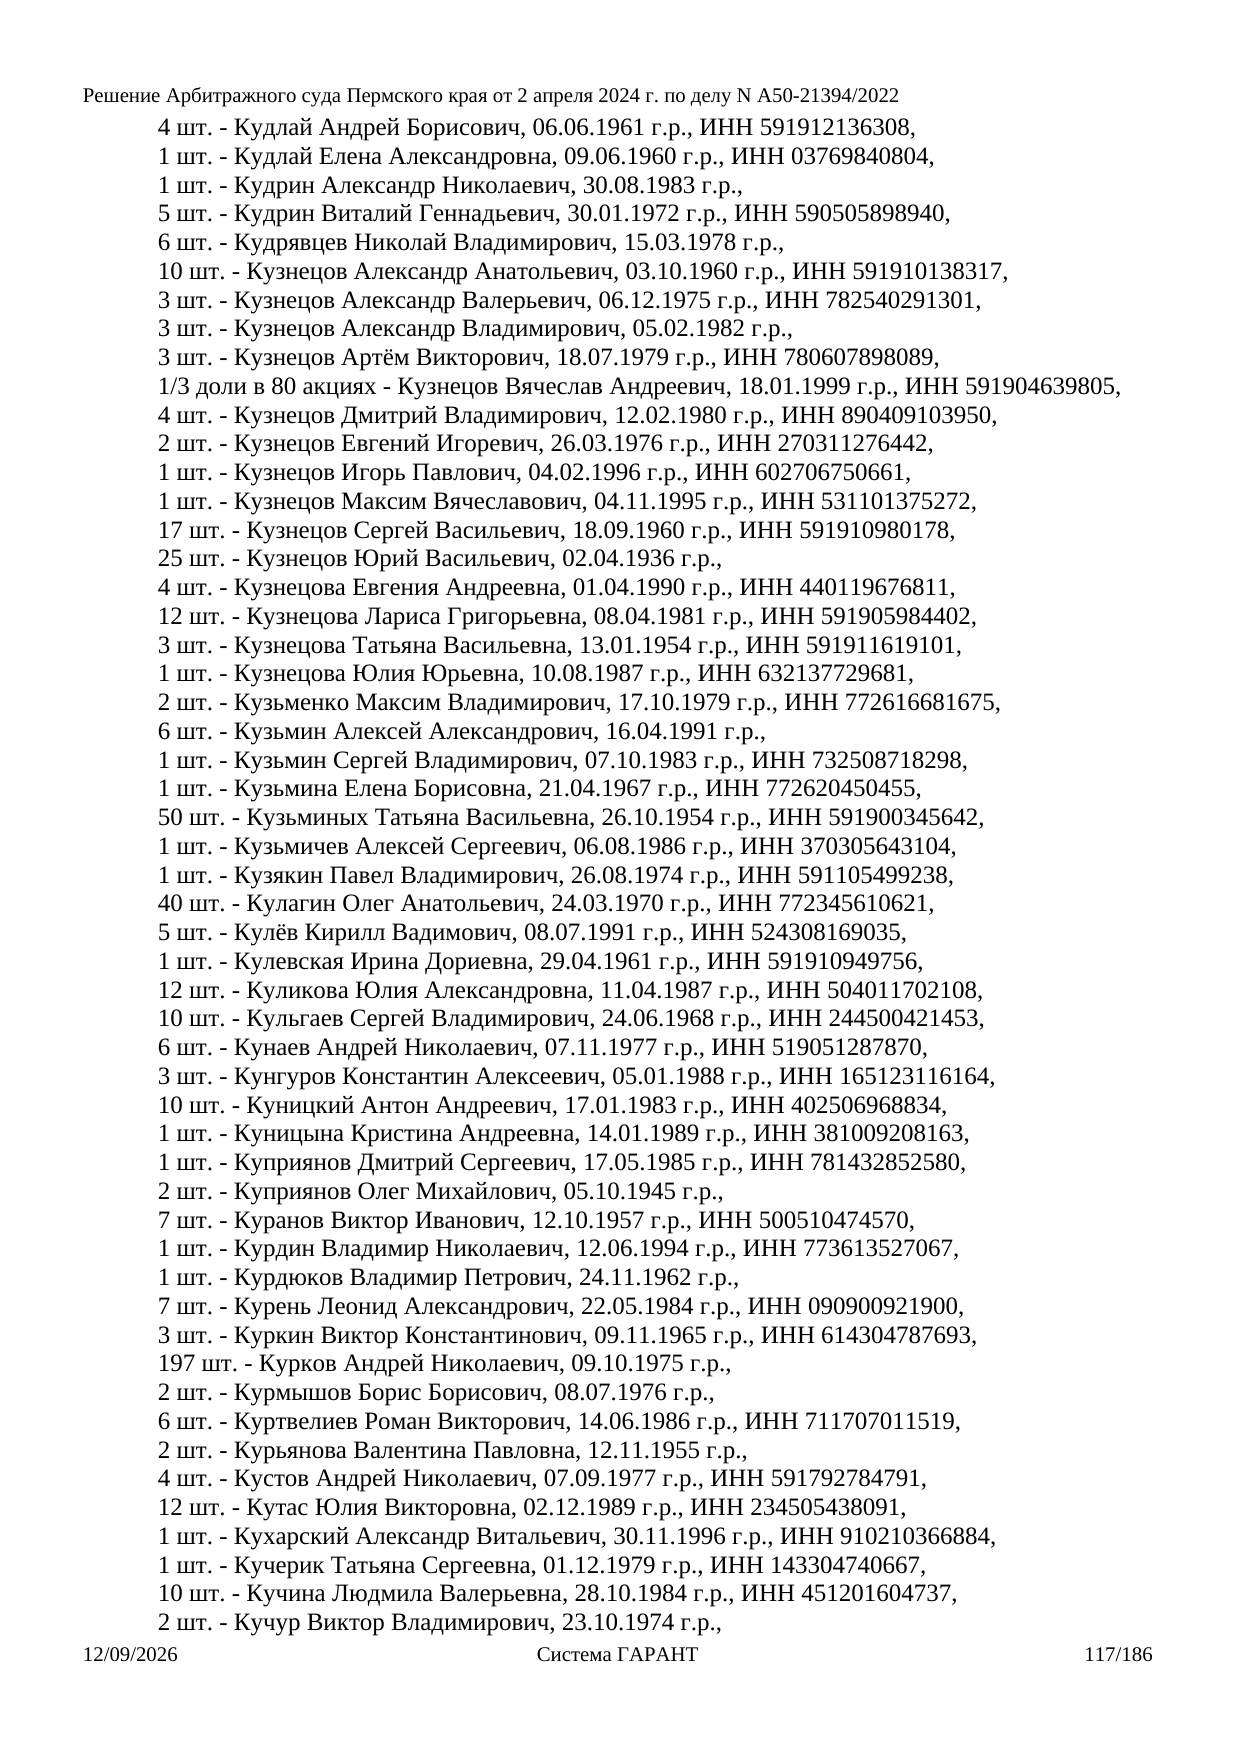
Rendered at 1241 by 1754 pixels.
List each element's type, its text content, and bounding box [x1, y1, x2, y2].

text 7 шт. - Куранов Виктор Иванович, 12.10.1957 г.р., ИНН 500510474570, [83, 1205, 1157, 1233]
text 10 шт. - Кучина Людмила Валерьевна, 28.10.1984 г.р., ИНН 451201604737, [83, 1578, 1157, 1607]
text 1 шт. - Кузьмина Елена Борисовна, 21.04.1967 г.р., ИНН 772620450455, [83, 773, 1157, 802]
text 3 шт. - Кузнецова Татьяна Васильевна, 13.01.1954 г.р., ИНН 591911619101, [83, 630, 1157, 658]
text 17 шт. - Кузнецов Сергей Васильевич, 18.09.1960 г.р., ИНН 591910980178, [83, 515, 1157, 543]
text 3 шт. - Кузнецов Александр Валерьевич, 06.12.1975 г.р., ИНН 782540291301, [83, 285, 1157, 313]
text 1/3 доли в 80 акциях - Кузнецов Вячеслав Андреевич, 18.01.1999 г.р., ИНН 591904639805, [83, 371, 1157, 400]
text 5 шт. - Кулёв Кирилл Вадимович, 08.07.1991 г.р., ИНН 524308169035, [83, 917, 1157, 946]
text 7 шт. - Курень Леонид Александрович, 22.05.1984 г.р., ИНН 090900921900, [83, 1291, 1157, 1320]
text 6 шт. - Куртвелиев Роман Викторович, 14.06.1986 г.р., ИНН 711707011519, [83, 1406, 1157, 1435]
text 1 шт. - Курдюков Владимир Петрович, 24.11.1962 г.р., [83, 1262, 1157, 1291]
text 1 шт. - Кудрин Александр Николаевич, 30.08.1983 г.р., [83, 170, 1157, 198]
text 3 шт. - Кунгуров Константин Алексеевич, 05.01.1988 г.р., ИНН 165123116164, [83, 1061, 1157, 1090]
text 4 шт. - Кузнецова Евгения Андреевна, 01.04.1990 г.р., ИНН 440119676811, [83, 572, 1157, 601]
text 12 шт. - Кузнецова Лариса Григорьевна, 08.04.1981 г.р., ИНН 591905984402, [83, 601, 1157, 630]
text 12 шт. - Куликова Юлия Александровна, 11.04.1987 г.р., ИНН 504011702108, [83, 975, 1157, 1003]
text 50 шт. - Кузьминых Татьяна Васильевна, 26.10.1954 г.р., ИНН 591900345642, [83, 802, 1157, 831]
text 10 шт. - Куницкий Антон Андреевич, 17.01.1983 г.р., ИНН 402506968834, [83, 1090, 1157, 1118]
text 5 шт. - Кудрин Виталий Геннадьевич, 30.01.1972 г.р., ИНН 590505898940, [83, 198, 1157, 227]
text 197 шт. - Курков Андрей Николаевич, 09.10.1975 г.р., [83, 1348, 1157, 1377]
text 25 шт. - Кузнецов Юрий Васильевич, 02.04.1936 г.р., [83, 543, 1157, 572]
text 2 шт. - Куприянов Олег Михайлович, 05.10.1945 г.р., [83, 1176, 1157, 1205]
text 1 шт. - Кузнецов Игорь Павлович, 04.02.1996 г.р., ИНН 602706750661, [83, 457, 1157, 486]
text 1 шт. - Куприянов Дмитрий Сергеевич, 17.05.1985 г.р., ИНН 781432852580, [83, 1147, 1157, 1176]
text 1 шт. - Кудлай Елена Александровна, 09.06.1960 г.р., ИНН 03769840804, [83, 141, 1157, 170]
text 2 шт. - Курьянова Валентина Павловна, 12.11.1955 г.р., [83, 1435, 1157, 1463]
text 40 шт. - Кулагин Олег Анатольевич, 24.03.1970 г.р., ИНН 772345610621, [83, 888, 1157, 917]
text 4 шт. - Кустов Андрей Николаевич, 07.09.1977 г.р., ИНН 591792784791, [83, 1463, 1157, 1492]
text 6 шт. - Кудрявцев Николай Владимирович, 15.03.1978 г.р., [83, 227, 1157, 256]
text 1 шт. - Куницына Кристина Андреевна, 14.01.1989 г.р., ИНН 381009208163, [83, 1118, 1157, 1147]
text 3 шт. - Куркин Виктор Константинович, 09.11.1965 г.р., ИНН 614304787693, [83, 1320, 1157, 1348]
text 4 шт. - Кузнецов Дмитрий Владимирович, 12.02.1980 г.р., ИНН 890409103950, [83, 400, 1157, 428]
text 2 шт. - Кузнецов Евгений Игоревич, 26.03.1976 г.р., ИНН 270311276442, [83, 428, 1157, 457]
text 1 шт. - Кузьмин Сергей Владимирович, 07.10.1983 г.р., ИНН 732508718298, [83, 745, 1157, 773]
text 1 шт. - Курдин Владимир Николаевич, 12.06.1994 г.р., ИНН 773613527067, [83, 1233, 1157, 1262]
text 2 шт. - Курмышов Борис Борисович, 08.07.1976 г.р., [83, 1377, 1157, 1406]
text 4 шт. - Кудлай Андрей Борисович, 06.06.1961 г.р., ИНН 591912136308, [83, 112, 1157, 141]
text 6 шт. - Кунаев Андрей Николаевич, 07.11.1977 г.р., ИНН 519051287870, [83, 1032, 1157, 1061]
text 2 шт. - Кучур Виктор Владимирович, 23.10.1974 г.р., [83, 1607, 1157, 1636]
text 2 шт. - Кузьменко Максим Владимирович, 17.10.1979 г.р., ИНН 772616681675, [83, 687, 1157, 716]
text 12 шт. - Кутас Юлия Викторовна, 02.12.1989 г.р., ИНН 234505438091, [83, 1492, 1157, 1521]
text 1 шт. - Кухарский Александр Витальевич, 30.11.1996 г.р., ИНН 910210366884, [83, 1521, 1157, 1550]
text 3 шт. - Кузнецов Александр Владимирович, 05.02.1982 г.р., [83, 313, 1157, 342]
text 3 шт. - Кузнецов Артём Викторович, 18.07.1979 г.р., ИНН 780607898089, [83, 342, 1157, 371]
text 10 шт. - Кульгаев Сергей Владимирович, 24.06.1968 г.р., ИНН 244500421453, [83, 1003, 1157, 1032]
text 1 шт. - Кучерик Татьяна Сергеевна, 01.12.1979 г.р., ИНН 143304740667, [83, 1550, 1157, 1578]
text 1 шт. - Кузьмичев Алексей Сергеевич, 06.08.1986 г.р., ИНН 370305643104, [83, 831, 1157, 860]
text 1 шт. - Кузякин Павел Владимирович, 26.08.1974 г.р., ИНН 591105499238, [83, 860, 1157, 888]
text 1 шт. - Кулевская Ирина Дориевна, 29.04.1961 г.р., ИНН 591910949756, [83, 946, 1157, 975]
text 6 шт. - Кузьмин Алексей Александрович, 16.04.1991 г.р., [83, 716, 1157, 745]
text 1 шт. - Кузнецов Максим Вячеславович, 04.11.1995 г.р., ИНН 531101375272, [83, 486, 1157, 515]
text 1 шт. - Кузнецова Юлия Юрьевна, 10.08.1987 г.р., ИНН 632137729681, [83, 658, 1157, 687]
text 10 шт. - Кузнецов Александр Анатольевич, 03.10.1960 г.р., ИНН 591910138317, [83, 256, 1157, 285]
